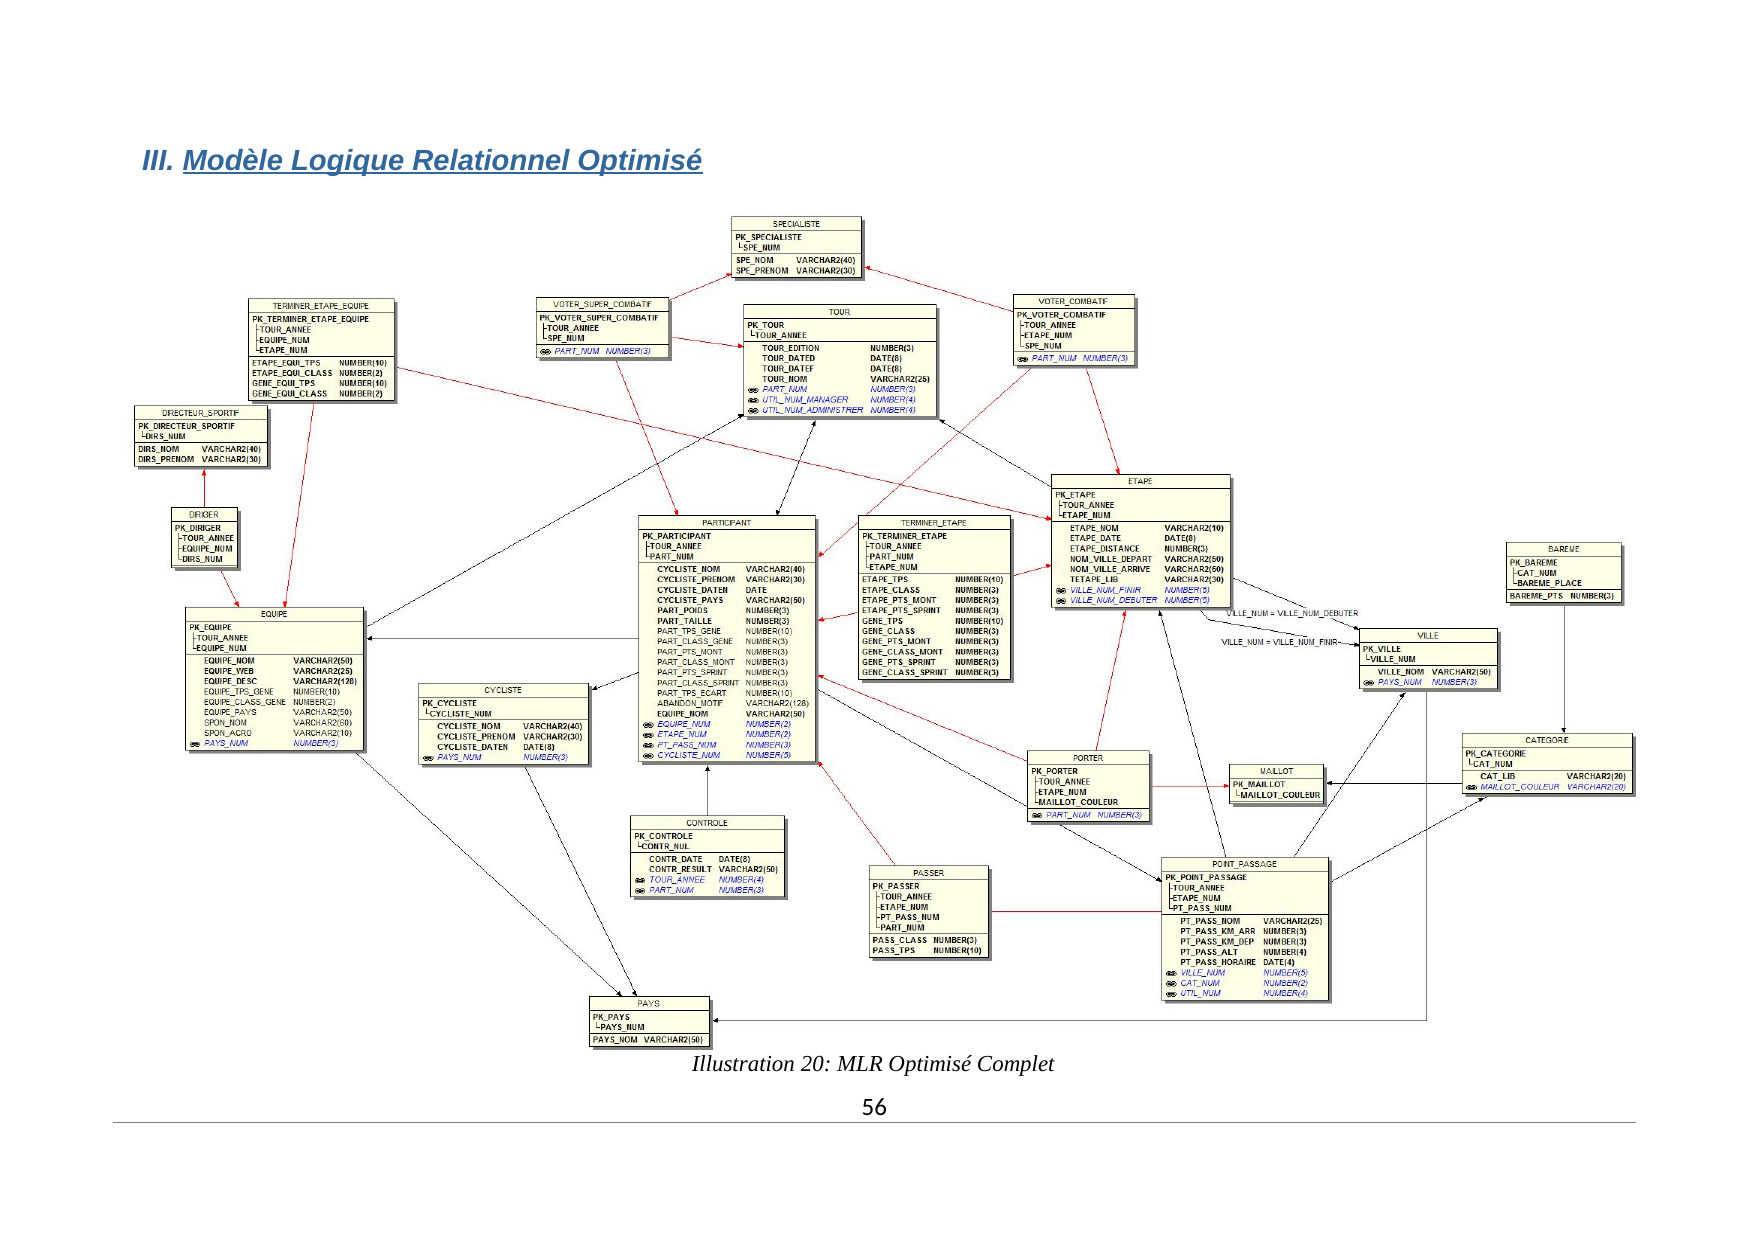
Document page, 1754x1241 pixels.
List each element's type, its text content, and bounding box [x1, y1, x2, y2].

subtitle Modèle Logique Relationnel Optimisé [142, 143, 1636, 176]
text Illustration 20: MLR Optimisé Complet [112, 1051, 1636, 1077]
subtitle [112, 188, 1636, 200]
picture [112, 200, 1637, 1051]
